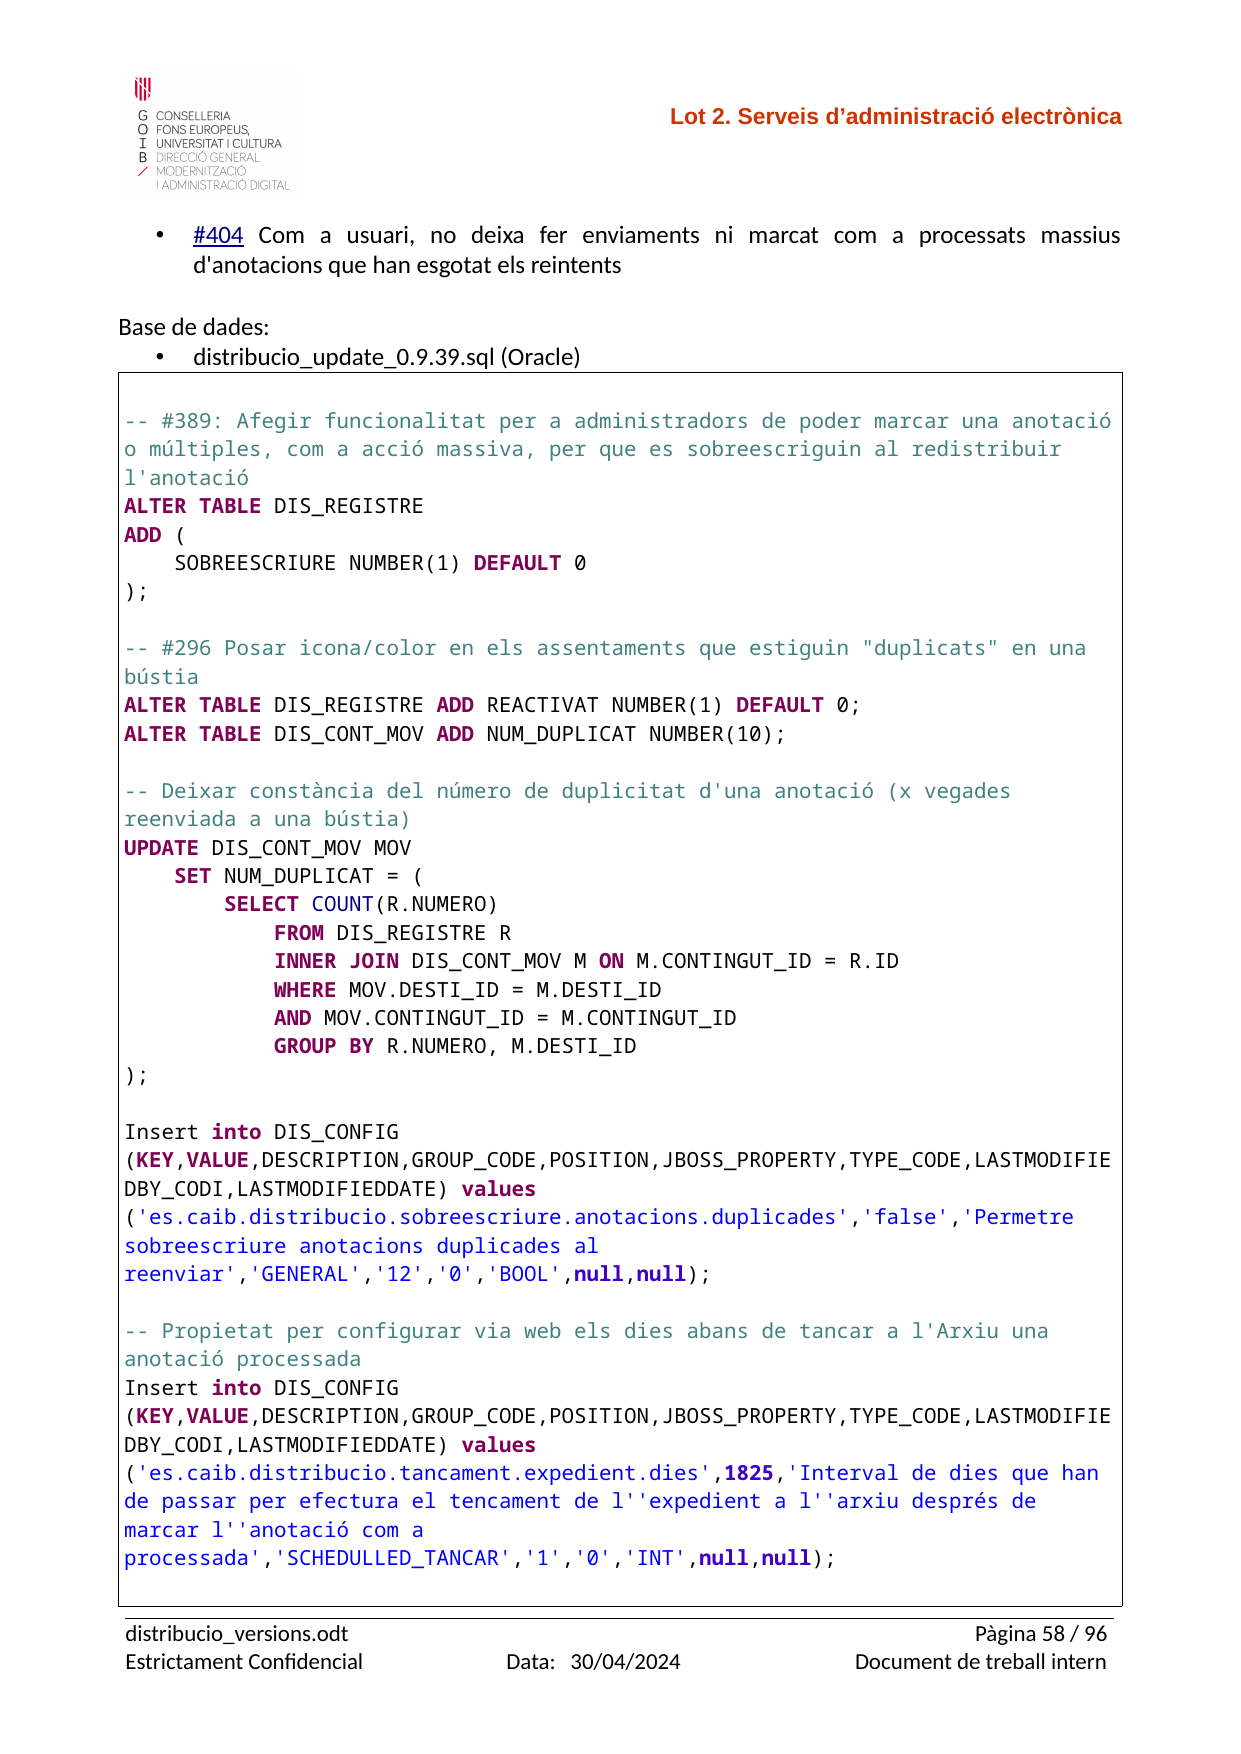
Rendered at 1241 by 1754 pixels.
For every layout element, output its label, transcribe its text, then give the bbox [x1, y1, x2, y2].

table_header -- #389: Afegir funcionalitat per a administradors de poder marcar una anotació o múltiples, com a acció massiva, per que es sobreescriguin al redistribuir l'anotació ALTER TABLE DIS_REGISTRE ADD ( SOBREESCRIURE NUMBER(1) DEFAULT 0 ); -- #296 Posar icona/color en els assentaments que estiguin "duplicats" en una bústia ALTER TABLE DIS_REGISTRE ADD REACTIVAT NUMBER(1) DEFAULT 0; ALTER TABLE DIS_CONT_MOV ADD NUM_DUPLICAT NUMBER(10); -- Deixar constància del número de duplicitat d'una anotació (x vegades reenviada a una bústia) UPDATE DIS_CONT_MOV MOV SET NUM_DUPLICAT = ( SELECT COUNT(R.NUMERO) FROM DIS_REGISTRE R INNER JOIN DIS_CONT_MOV M ON M.CONTINGUT_ID = R.ID WHERE MOV.DESTI_ID = M.DESTI_ID AND MOV.CONTINGUT_ID = M.CONTINGUT_ID GROUP BY R.NUMERO, M.DESTI_ID ); Insert into DIS_CONFIG (KEY,VALUE,DESCRIPTION,GROUP_CODE,POSITION,JBOSS_PROPERTY,TYPE_CODE,LASTMODIFIEDBY_CODI,LASTMODIFIEDDATE) values ('es.caib.distribucio.sobreescriure.anotacions.duplicades','false','Permetre sobreescriure anotacions duplicades al reenviar','GENERAL','12','0','BOOL',null,null); -- Propietat per configurar via web els dies abans de tancar a l'Arxiu una anotació processada Insert into DIS_CONFIG (KEY,VALUE,DESCRIPTION,GROUP_CODE,POSITION,JBOSS_PROPERTY,TYPE_CODE,LASTMODIFIEDBY_CODI,LASTMODIFIEDDATE) values ('es.caib.distribucio.tancament.expedient.dies',1825,'Interval de dies que han de passar per efectura el tencament de l''expedient a l''arxiu després de marcar l''anotació com a processada','SCHEDULLED_TANCAR','1','0','INT',null,null); [119, 373, 1122, 1606]
list #404 Com a usuari, no deixa fer enviaments ni marcat com a processats massius d'anotacions que han esgotat els reintents [156, 219, 1122, 280]
picture [126, 70, 299, 197]
text Base de dades: [118, 311, 1122, 341]
list distribucio_update_0.9.39.sql (Oracle) [156, 341, 1122, 372]
